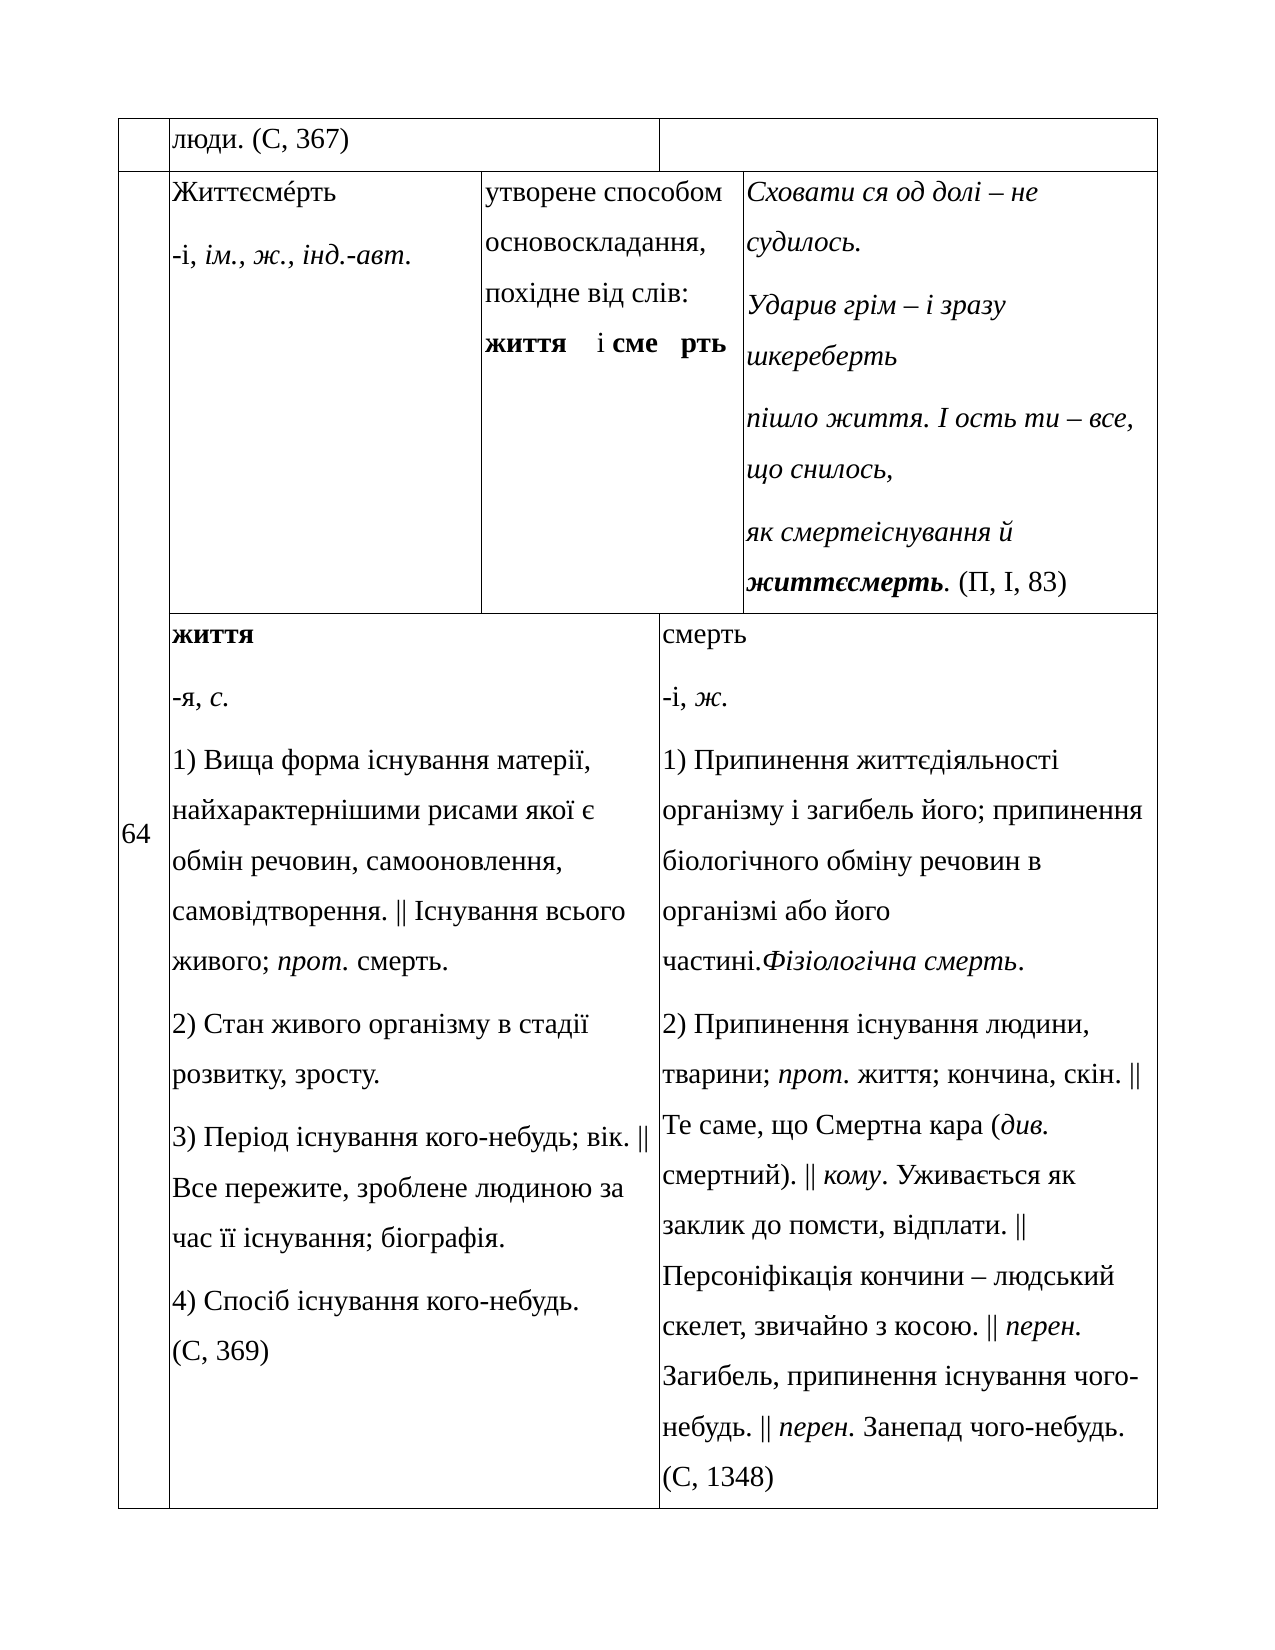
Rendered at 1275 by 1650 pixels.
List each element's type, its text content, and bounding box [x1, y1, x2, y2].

table_cell Життєсмéрть -і, ім., ж., інд.-авт. [170, 172, 481, 613]
table_cell [119, 119, 169, 171]
table_cell життя -я, с. 1) Вища форма існування матерії, найхарактернішими рисами якої є обмін речовин, самооновлення, самовідтворення. || Існування всього живого; прот. смерть. 2) Стан живого організму в стадії розвитку, зросту. 3) Період існування кого-небудь; вік. || Все пережите, зроблене людиною за час її існування; біографія. 4) Спосіб існування кого-небудь. (С, 369) [170, 614, 659, 1508]
table_cell смерть -і, ж. 1) Припинення життєдіяльності організму і загибель його; припинення біологічного обміну речовин в організмі або його частині.Фізіологічна смерть. 2) Припинення існування людини, тварини; прот. життя; кончина, скін. || Те саме, що Смертна кара (див. смертний). || кому. Уживається як заклик до помсти, відплати. || Персоніфікація кончини – людський скелет, звичайно з косою. || перен. Загибель, припинення існування чого-небудь. || перен. Занепад чого-небудь. (С, 1348) [660, 614, 1157, 1508]
table_cell Сховати ся од долі – не судилось. Ударив грім – і зразу шкереберть пішло життя. І ость ти – все, що снилось, як смертеіснування й життєсмерть. (П, І, 83) [744, 172, 1157, 613]
table_cell [660, 119, 1157, 171]
table_cell 64 [119, 172, 169, 1508]
table_cell утворене способом основоскладання, похідне від слів: життя і смерть [482, 172, 743, 613]
table_cell люди. (С, 367) [170, 119, 659, 171]
